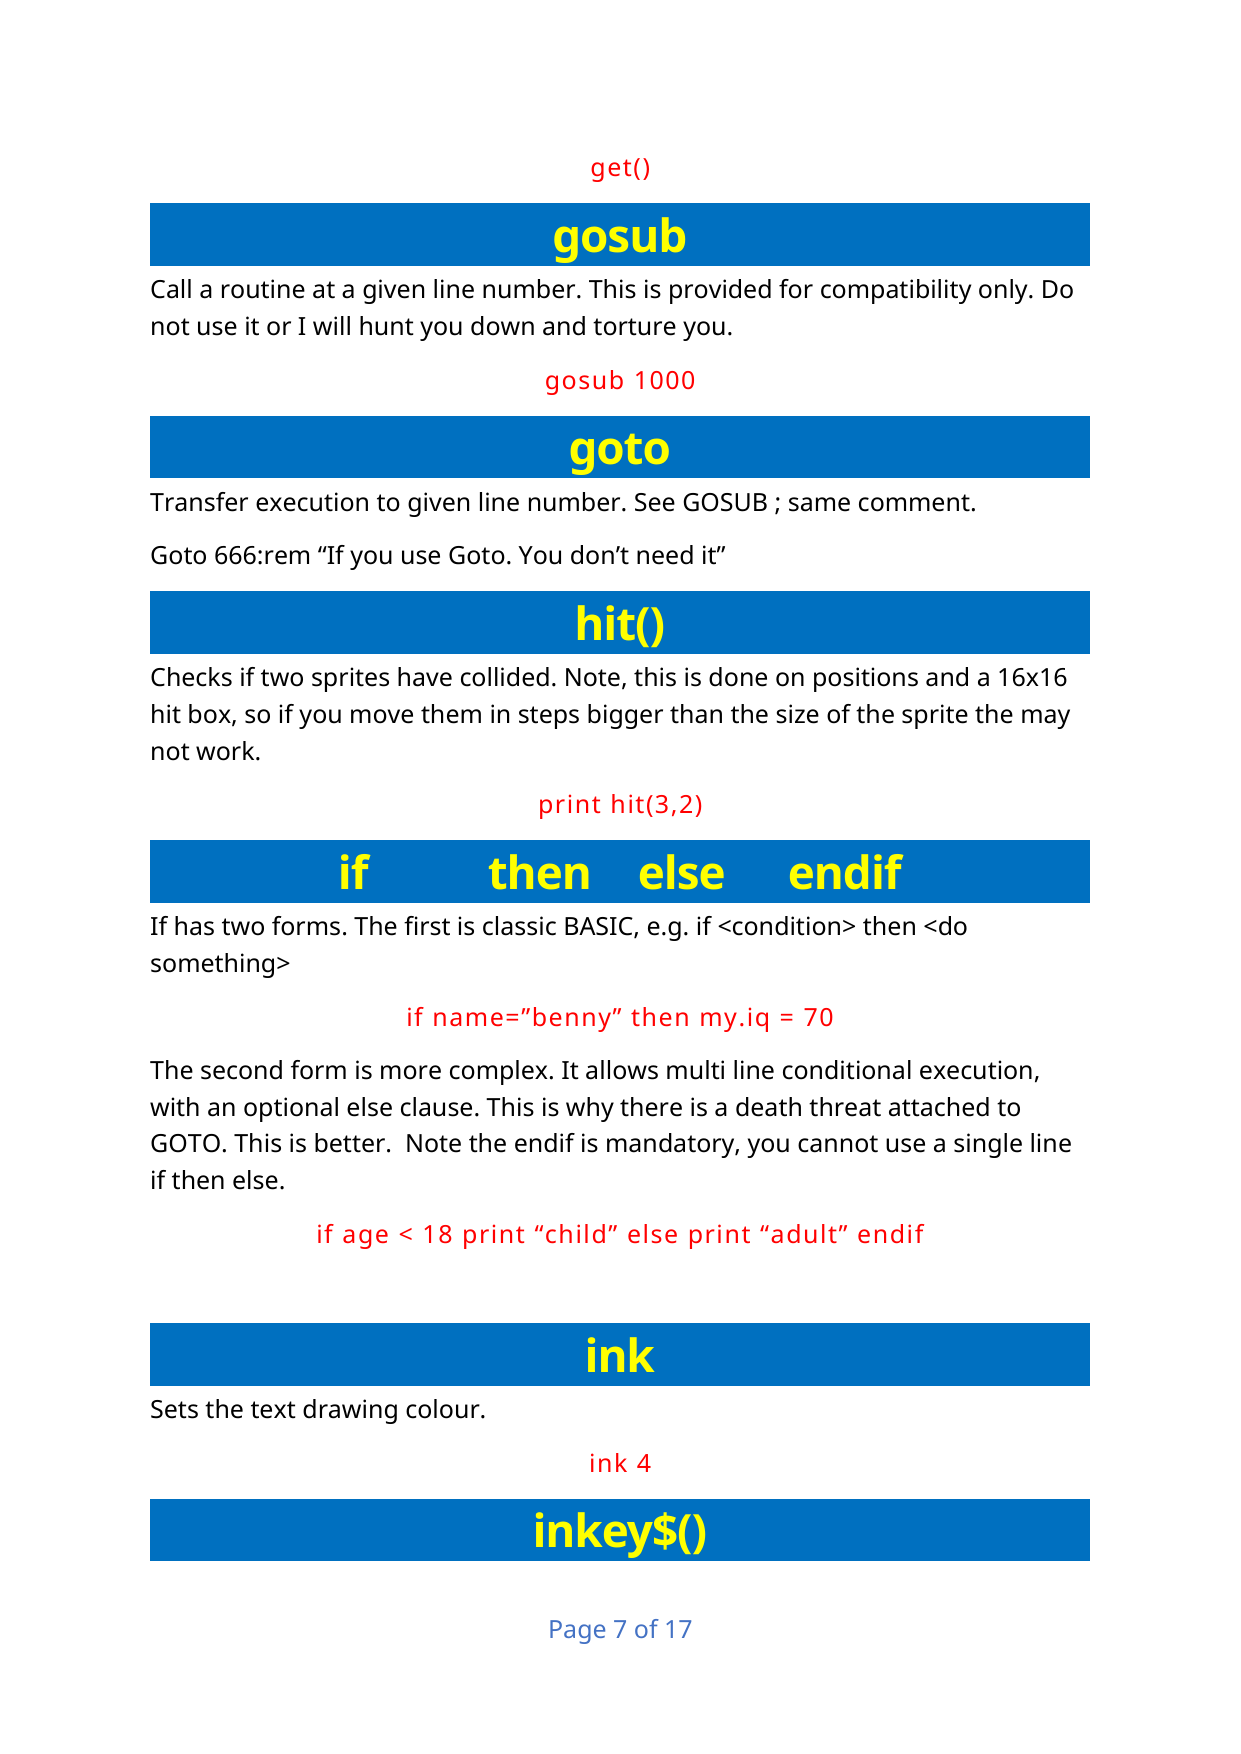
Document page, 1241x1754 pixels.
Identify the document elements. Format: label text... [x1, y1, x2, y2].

title hit() [150, 591, 1090, 654]
subtitle Ink 4 [150, 1445, 1090, 1479]
subtitle If name=”Benny” then my.iq = 70 [150, 999, 1090, 1033]
text The second form is more complex. It allows multi line conditional execution, with an optional else clause. This is why there is a death threat attached to GOTO. This is better. Note the endif is mandatory, you cannot use a single line if then else. [150, 1053, 1090, 1197]
text If has two forms. The first is classic BASIC, e.g. if <condition> then <do something> [150, 909, 1090, 980]
subtitle Gosub 1000 [150, 362, 1090, 396]
title gosub [150, 203, 1090, 266]
subtitle Print hit(3,2) [150, 787, 1090, 821]
text Goto 666:rem “If you use Goto. You don’t need it” [150, 538, 1090, 572]
title if then else endif [150, 840, 1090, 903]
text Call a routine at a given line number. This is provided for compatibility only. Do not use it or I will hunt you down and torture you. [150, 272, 1090, 343]
subtitle Get() [150, 150, 1090, 184]
text Transfer execution to given line number. See GOSUB ; same comment. [150, 484, 1090, 518]
text Checks if two sprites have collided. Note, this is done on positions and a 16x16 hit box, so if you move them in steps bigger than the size of the sprite the may not work. [150, 660, 1090, 767]
title inkey$() [150, 1499, 1090, 1561]
subtitle If age < 18 print “Child” else print “Adult” endif [150, 1216, 1090, 1250]
title ink [150, 1323, 1090, 1386]
text Sets the text drawing colour. [150, 1392, 1090, 1426]
title goto [150, 416, 1090, 478]
